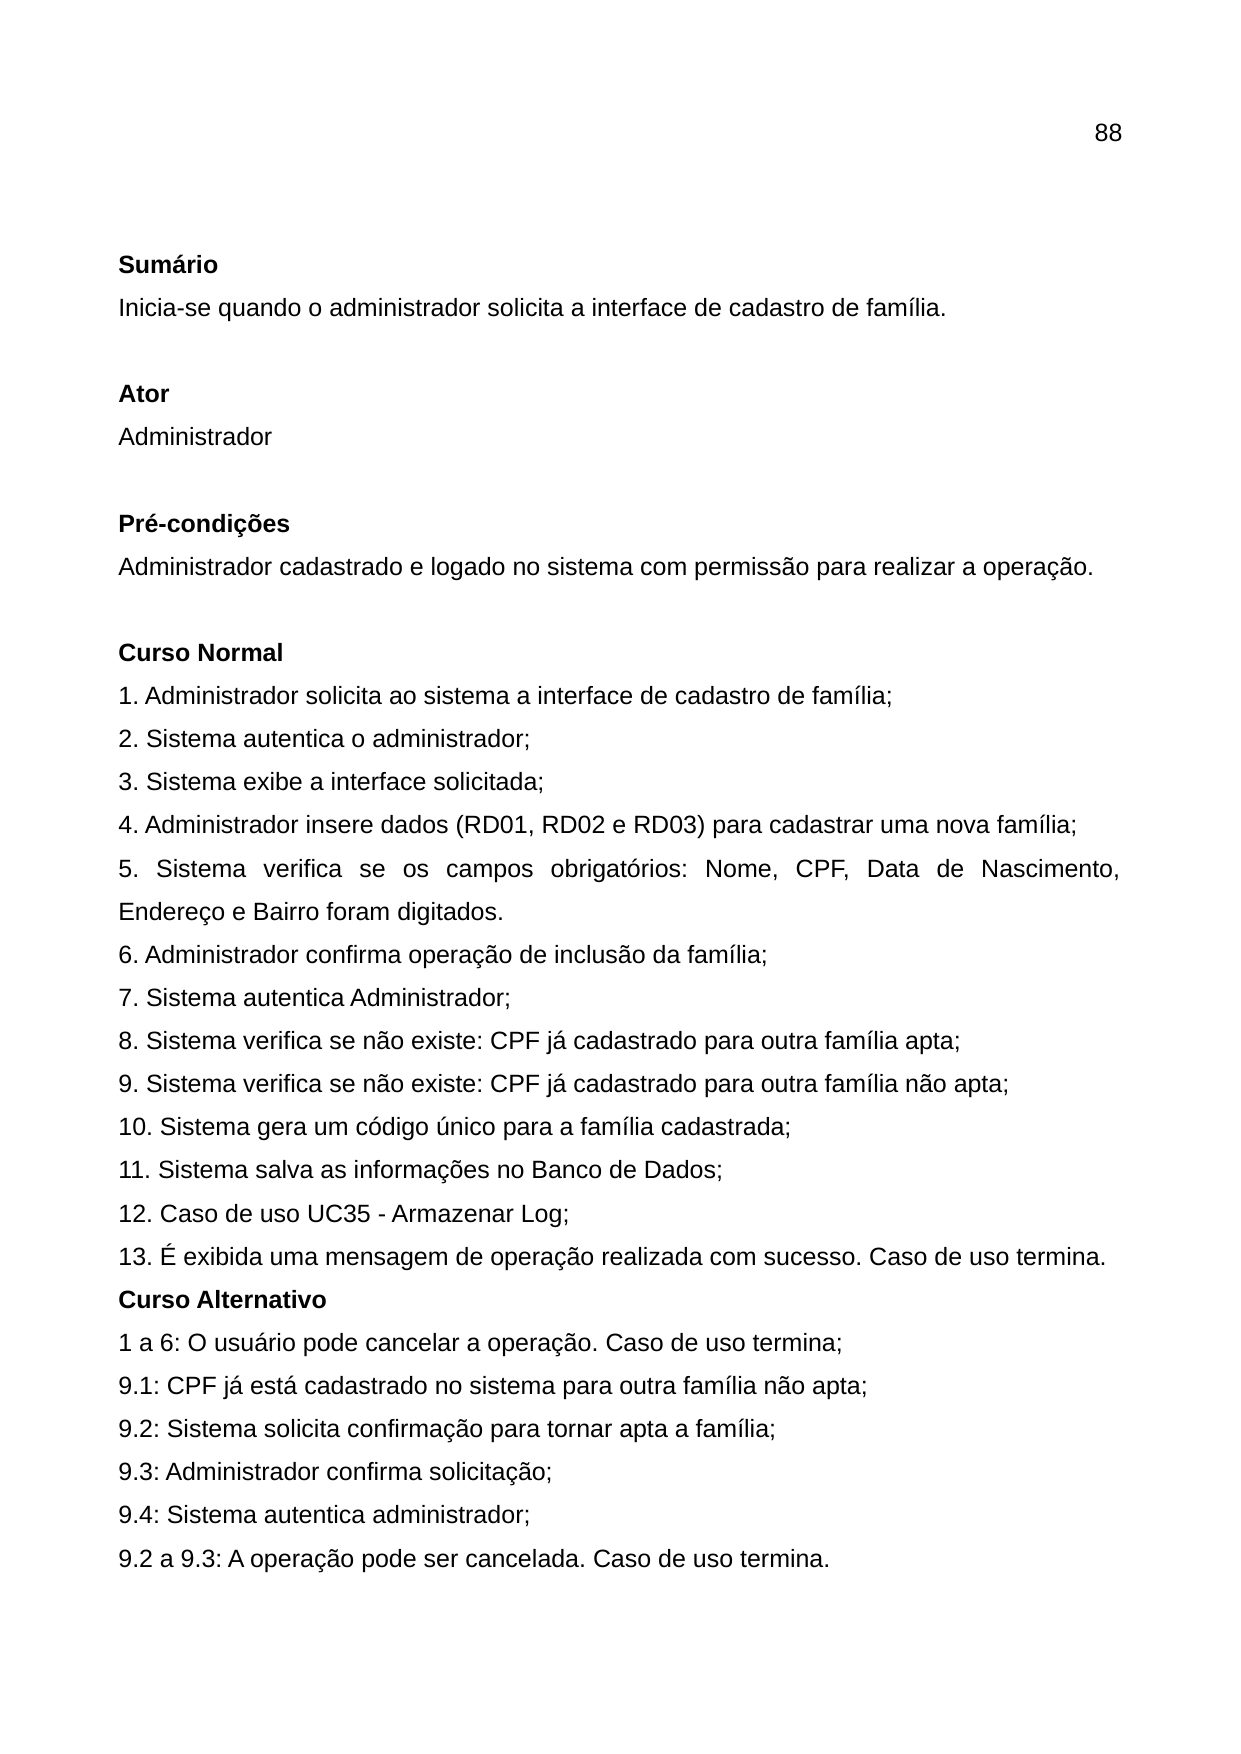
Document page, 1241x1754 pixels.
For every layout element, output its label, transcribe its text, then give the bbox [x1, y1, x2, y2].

text 9.2 a 9.3: A operação pode ser cancelada. Caso de uso termina. [118, 1543, 1122, 1572]
text 2. Sistema autentica o administrador; [118, 724, 1122, 753]
text Ator [118, 379, 1122, 408]
text 6. Administrador confirma operação de inclusão da família; [118, 940, 1122, 968]
text 12. Caso de uso UC35 - Armazenar Log; [118, 1198, 1122, 1227]
text Pré-condições [118, 508, 1122, 537]
text Sumário [118, 250, 1122, 278]
text 11. Sistema salva as informações no Banco de Dados; [118, 1155, 1122, 1184]
text 9.2: Sistema solicita confirmação para tornar apta a família; [118, 1414, 1122, 1443]
text Curso Normal [118, 638, 1122, 667]
text 9.3: Administrador confirma solicitação; [118, 1457, 1122, 1486]
text 13. É exibida uma mensagem de operação realizada com sucesso. Caso de uso termina. [118, 1242, 1122, 1270]
text 4. Administrador insere dados (RD01, RD02 e RD03) para cadastrar uma nova família; [118, 810, 1122, 839]
text 5. Sistema verifica se os campos obrigatórios: Nome, CPF, Data de Nascimento, Endereço e Bairro foram digitados. [118, 853, 1122, 925]
text 7. Sistema autentica Administrador; [118, 983, 1122, 1012]
text 8. Sistema verifica se não existe: CPF já cadastrado para outra família apta; [118, 1026, 1122, 1055]
text Curso Alternativo [118, 1285, 1122, 1313]
text 1 a 6: O usuário pode cancelar a operação. Caso de uso termina; [118, 1328, 1122, 1357]
text Administrador cadastrado e logado no sistema com permissão para realizar a operação. [118, 552, 1122, 580]
text 9.4: Sistema autentica administrador; [118, 1500, 1122, 1529]
text 10. Sistema gera um código único para a família cadastrada; [118, 1112, 1122, 1141]
text 3. Sistema exibe a interface solicitada; [118, 767, 1122, 796]
text 1. Administrador solicita ao sistema a interface de cadastro de família; [118, 681, 1122, 710]
text Administrador [118, 422, 1122, 451]
text 9. Sistema verifica se não existe: CPF já cadastrado para outra família não apta; [118, 1069, 1122, 1098]
text Inicia-se quando o administrador solicita a interface de cadastro de família. [118, 293, 1122, 322]
text 9.1: CPF já está cadastrado no sistema para outra família não apta; [118, 1371, 1122, 1400]
